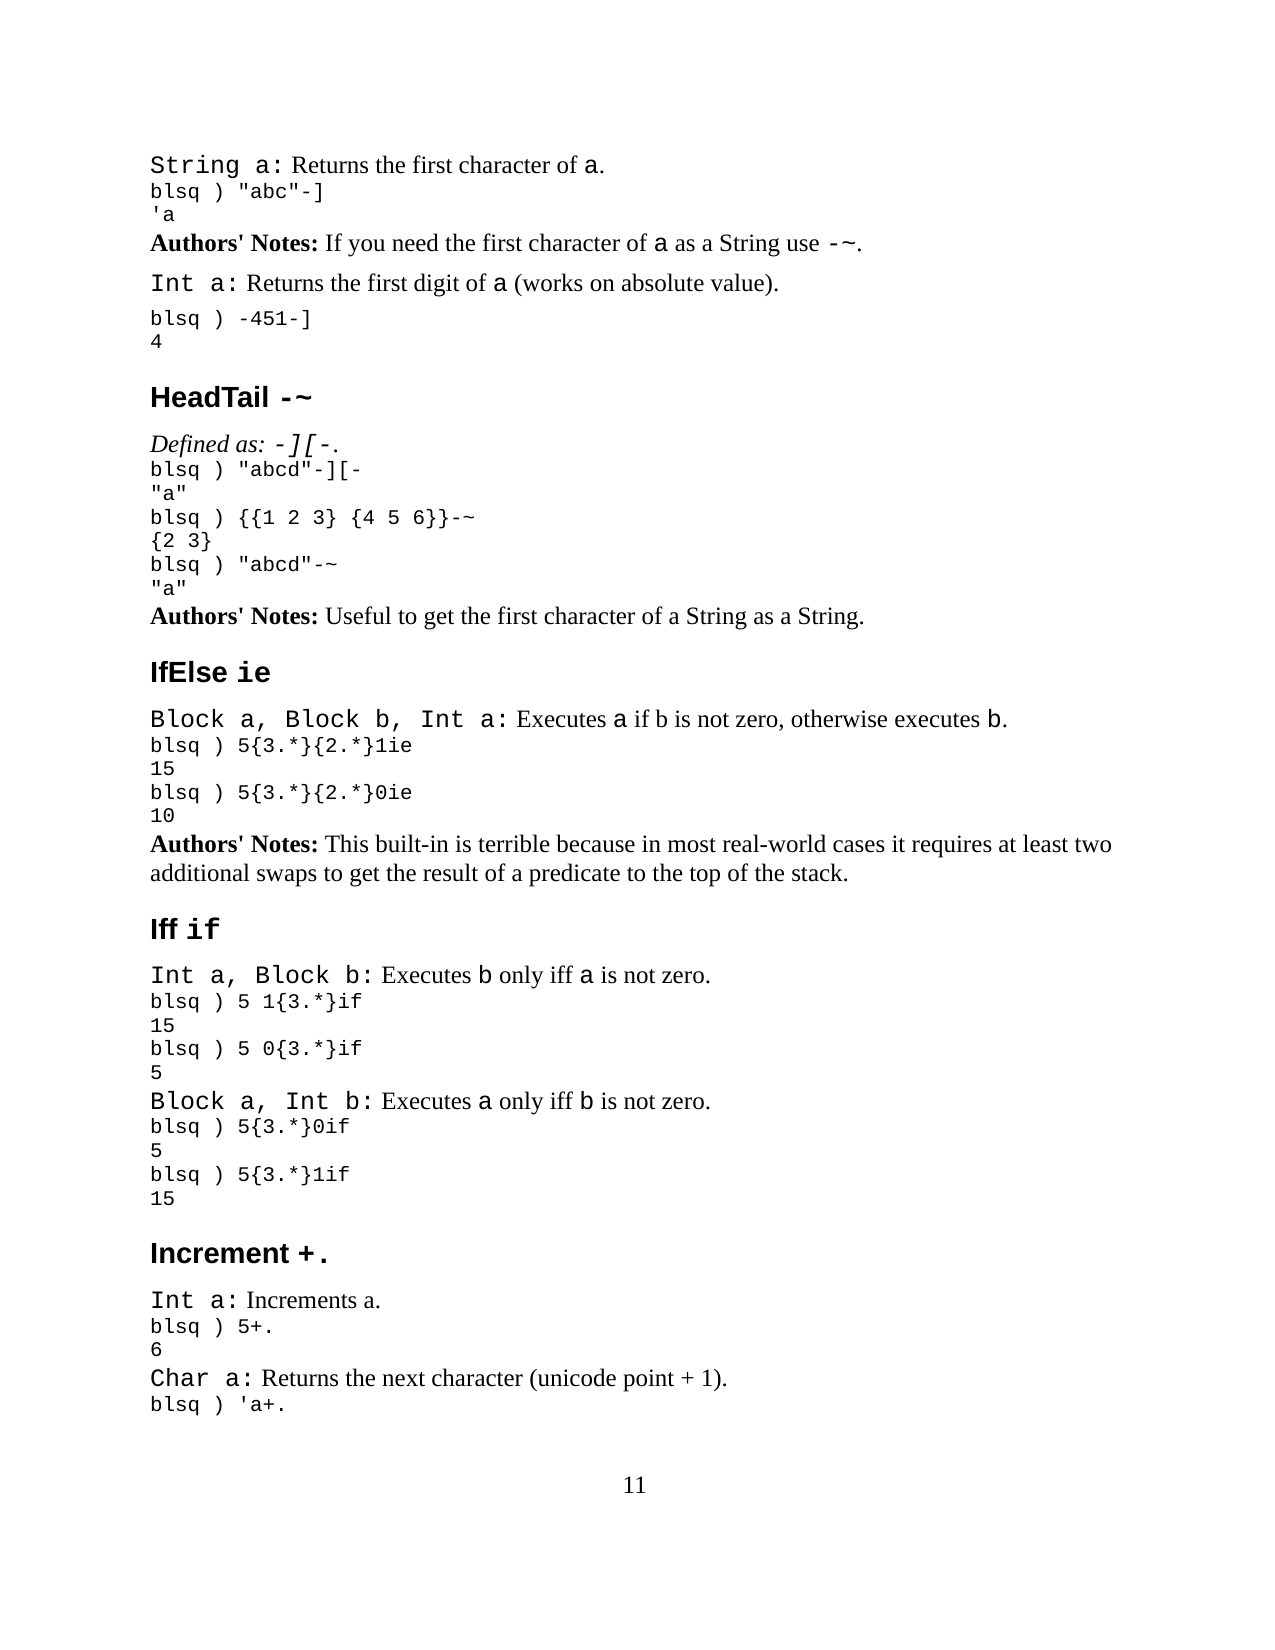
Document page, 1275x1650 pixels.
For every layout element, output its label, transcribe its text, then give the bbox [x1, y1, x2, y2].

text 15 [150, 1015, 1125, 1038]
text blsq ) 'a+. [150, 1394, 1125, 1417]
text Int a: Returns the first digit of a (works on absolute value). [150, 268, 1125, 299]
text blsq ) 5{3.*}{2.*}0ie [150, 782, 1125, 806]
text 5 [150, 1140, 1125, 1164]
text Int a, Block b: Executes b only iff a is not zero. [150, 960, 1125, 991]
text "a" [150, 578, 1125, 601]
text blsq ) "abc"-] [150, 181, 1125, 204]
text 15 [150, 758, 1125, 782]
text Char a: Returns the next character (unicode point + 1). [150, 1363, 1125, 1394]
text 5 [150, 1062, 1125, 1086]
text blsq ) {{1 2 3} {4 5 6}}-~ [150, 507, 1125, 530]
text Authors' Notes: This built-in is terrible because in most real-world cases it requires at least two additional swaps to get the result of a predicate to the top of the stack. [150, 829, 1125, 887]
text Authors' Notes: Useful to get the first character of a String as a String. [150, 601, 1125, 630]
text blsq ) 5{3.*}1if [150, 1164, 1125, 1187]
text blsq ) -451-] [150, 308, 1125, 331]
text Block a, Block b, Int a: Executes a if b is not zero, otherwise executes b. [150, 704, 1125, 734]
text Int a: Increments a. [150, 1285, 1125, 1316]
text 4 [150, 331, 1125, 355]
text blsq ) 5 0{3.*}if [150, 1038, 1125, 1062]
subtitle Increment +. [150, 1236, 1125, 1272]
text "a" [150, 483, 1125, 507]
text 6 [150, 1339, 1125, 1363]
subtitle IfElse ie [150, 655, 1125, 691]
text blsq ) "abcd"-~ [150, 554, 1125, 578]
text blsq ) 5{3.*}0if [150, 1117, 1125, 1140]
text Block a, Int b: Executes a only iff b is not zero. [150, 1086, 1125, 1117]
text 10 [150, 806, 1125, 829]
text {2 3} [150, 530, 1125, 554]
text blsq ) 5+. [150, 1316, 1125, 1339]
text blsq ) 5 1{3.*}if [150, 991, 1125, 1015]
subtitle HeadTail -~ [150, 380, 1125, 416]
text blsq ) "abcd"-][- [150, 459, 1125, 483]
text blsq ) 5{3.*}{2.*}1ie [150, 734, 1125, 758]
text Authors' Notes: If you need the first character of a as a String use -~. [150, 228, 1125, 259]
text Defined as: -][-. [150, 429, 1125, 459]
text 15 [150, 1187, 1125, 1211]
text 'a [150, 204, 1125, 228]
subtitle Iff if [150, 912, 1125, 948]
text String a: Returns the first character of a. [150, 150, 1125, 181]
